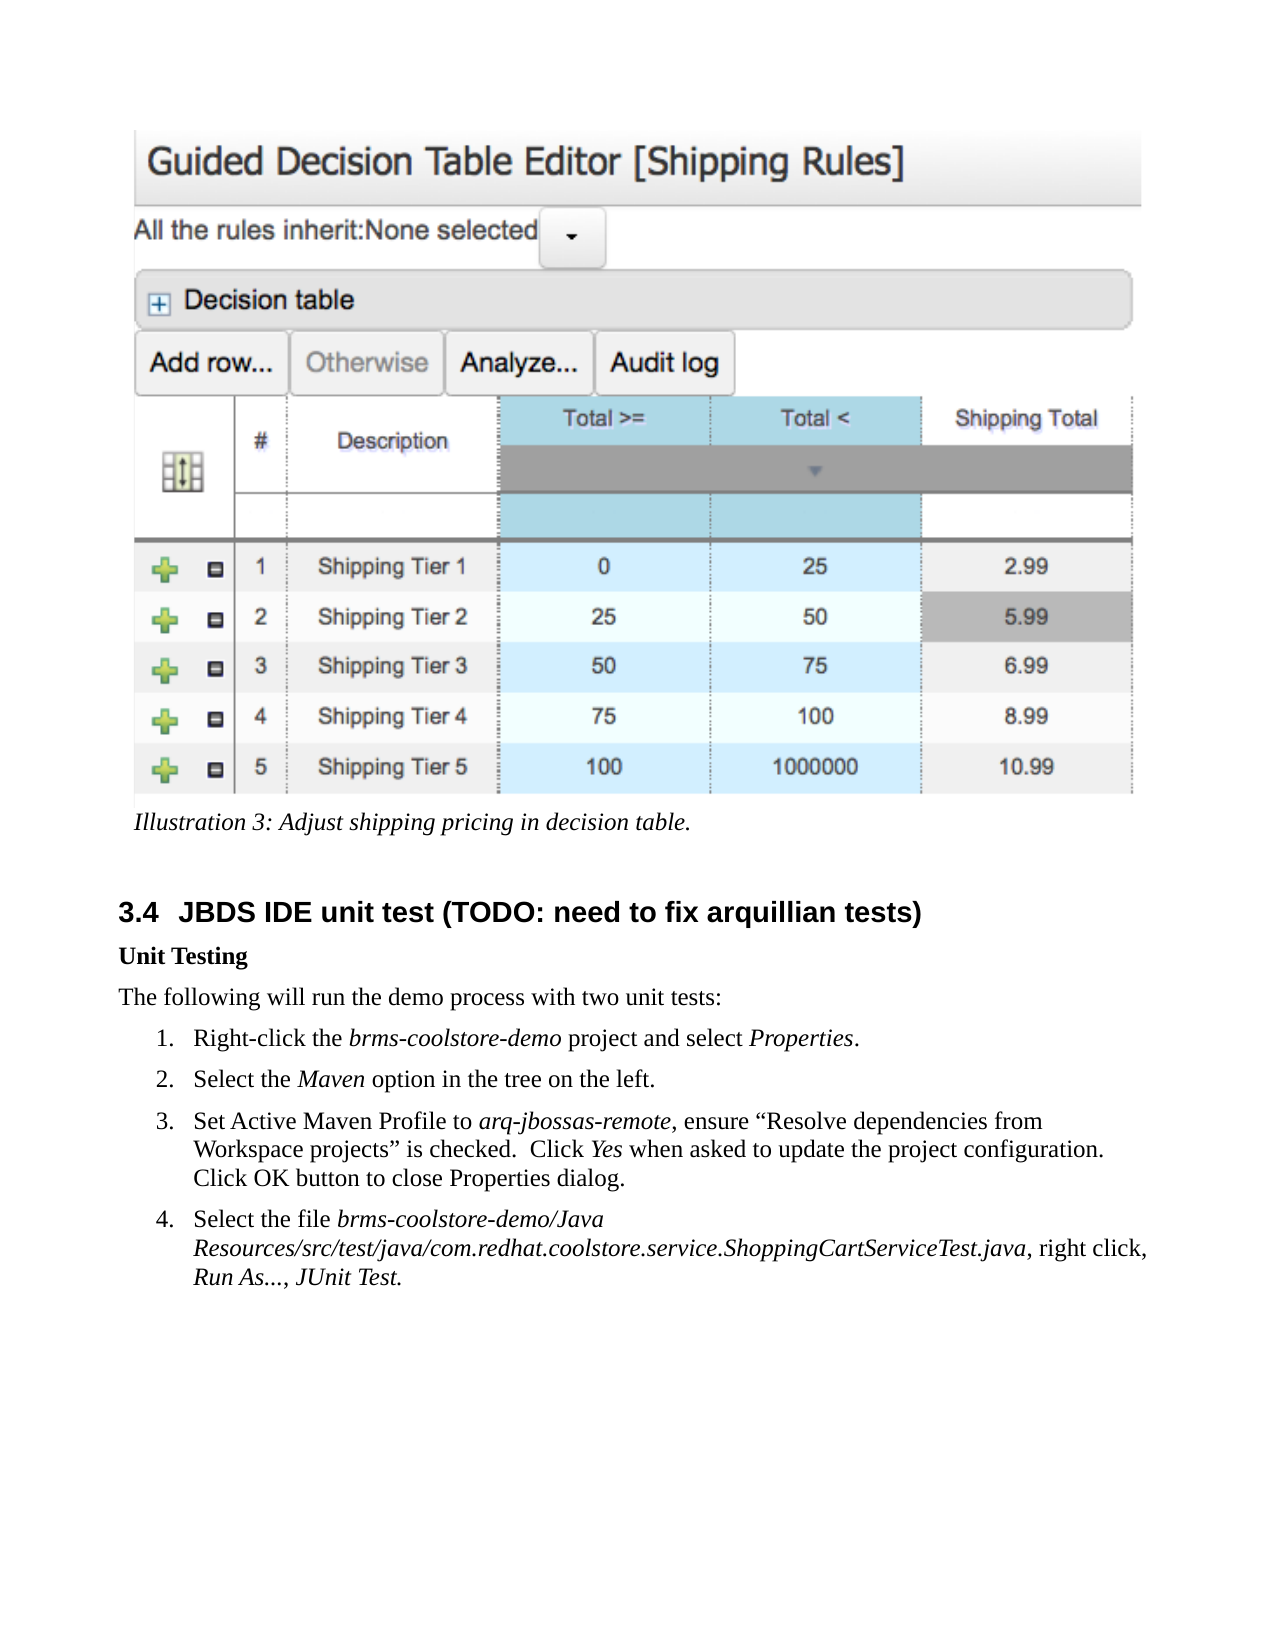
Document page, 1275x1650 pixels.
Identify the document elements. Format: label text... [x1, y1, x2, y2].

text The following will run the demo process with two unit tests: [118, 982, 1157, 1011]
picture [133, 130, 1142, 808]
list Right-click the brms-coolstore-demo project and select Properties. [156, 1023, 1157, 1052]
subtitle JBDS IDE unit test (TODO: need to fix arquillian tests) [118, 895, 1157, 928]
text Unit Testing [118, 941, 1157, 969]
list Set Active Maven Profile to arq-jbossas-remote, ensure “Resolve dependencies from Workspace projects” is checked. Click Yes when asked to update the project configuration. Click OK button to close Properties dialog. [156, 1106, 1157, 1192]
list Select the Maven option in the tree on the left. [156, 1064, 1157, 1093]
text Illustration 3: Adjust shipping pricing in decision table. [134, 808, 1141, 836]
list Select the file brms-coolstore-demo/Java Resources/src/test/java/com.redhat.coolstore.service.ShoppingCartServiceTest.java, right click, Run As..., JUnit Test. [156, 1204, 1157, 1291]
